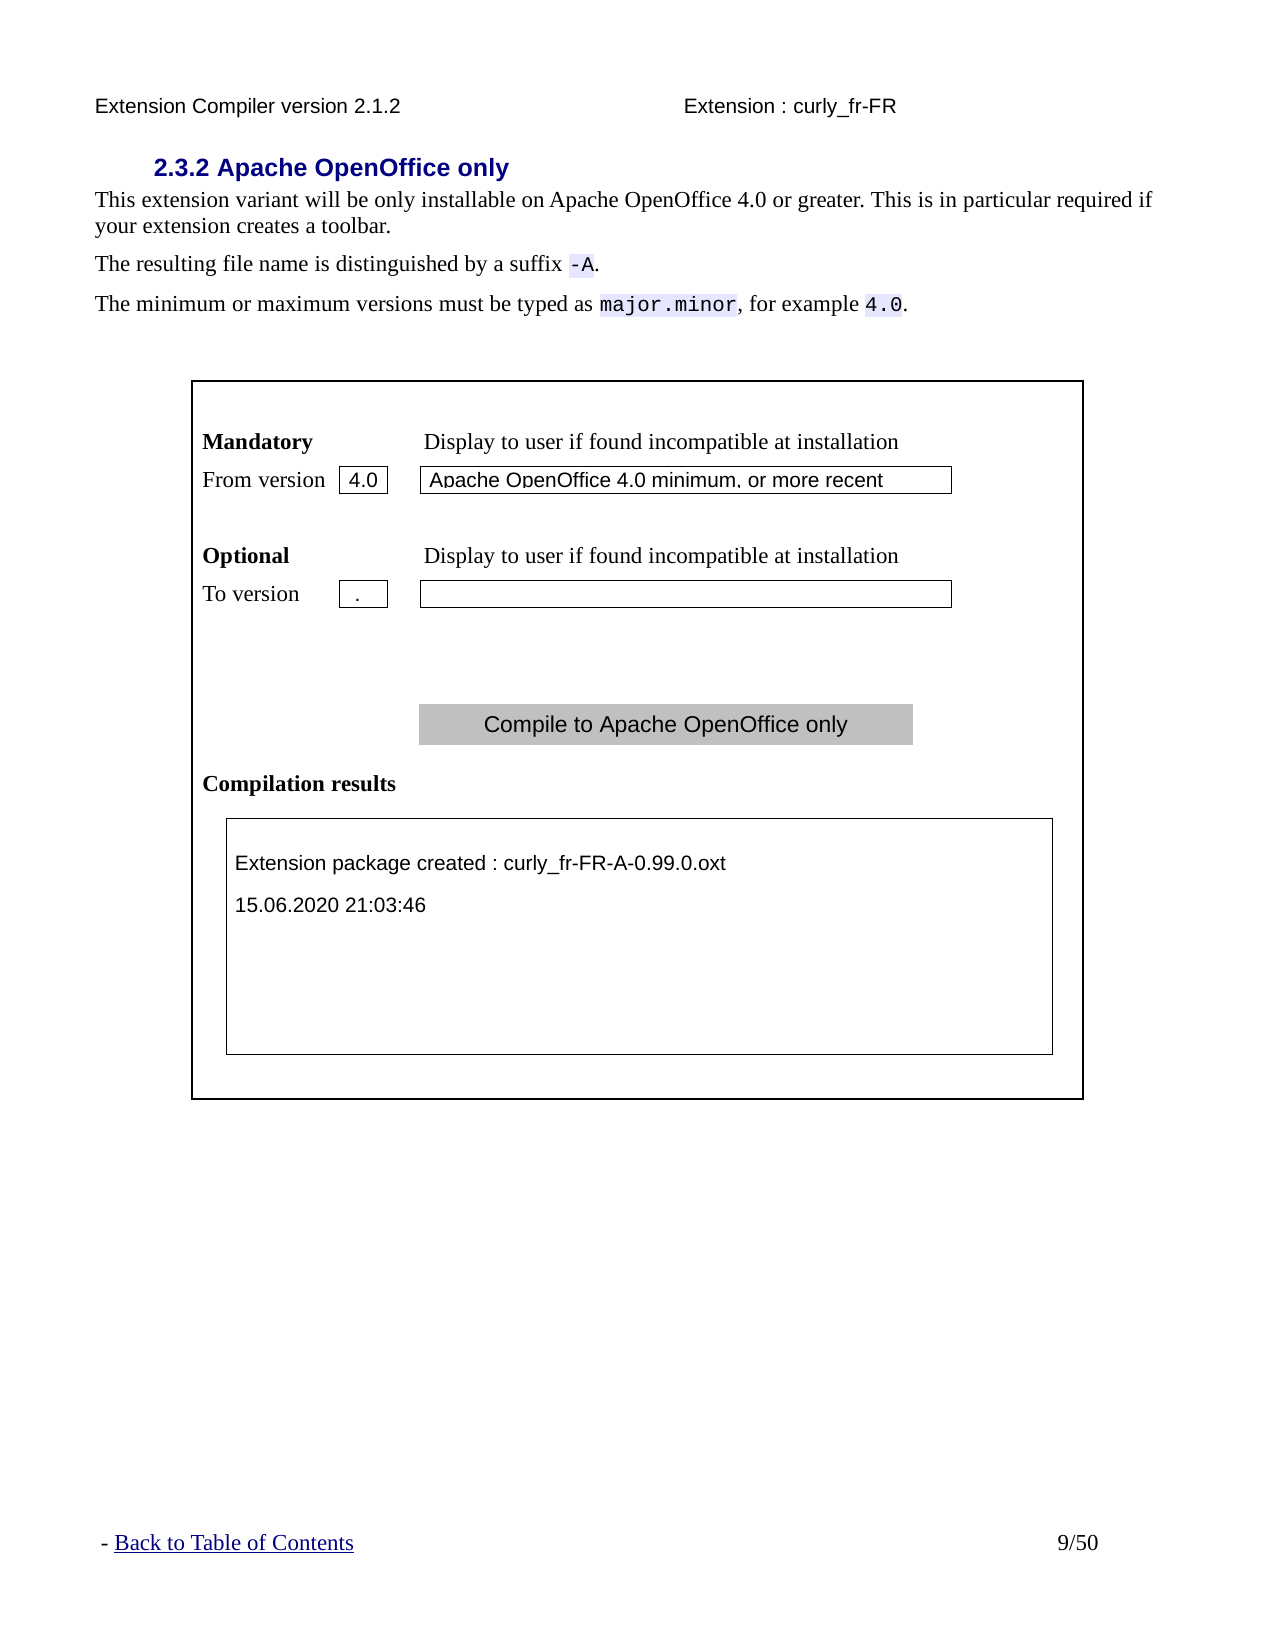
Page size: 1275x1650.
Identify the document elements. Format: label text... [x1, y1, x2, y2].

text The resulting file name is distinguished by a suffix -A. [94, 251, 1181, 278]
text [952, 467, 1073, 492]
text Compilation results [202, 771, 1073, 796]
text [388, 467, 420, 492]
text From version [202, 467, 339, 492]
text This extension variant will be only installable on Apache OpenOffice 4.0 or greater. This is in particular required if your extension creates a toolbar. [94, 187, 1181, 238]
text [388, 581, 420, 606]
text The minimum or maximum versions must be typed as major.minor, for example 4.0. [94, 290, 1181, 317]
subtitle Apache OpenOffice only [153, 153, 1181, 181]
text Mandatory Display to user if found incompatible at installation [202, 429, 1073, 454]
text Optional Display to user if found incompatible at installation [202, 543, 1073, 568]
text To version [202, 581, 339, 606]
text [952, 581, 1073, 606]
